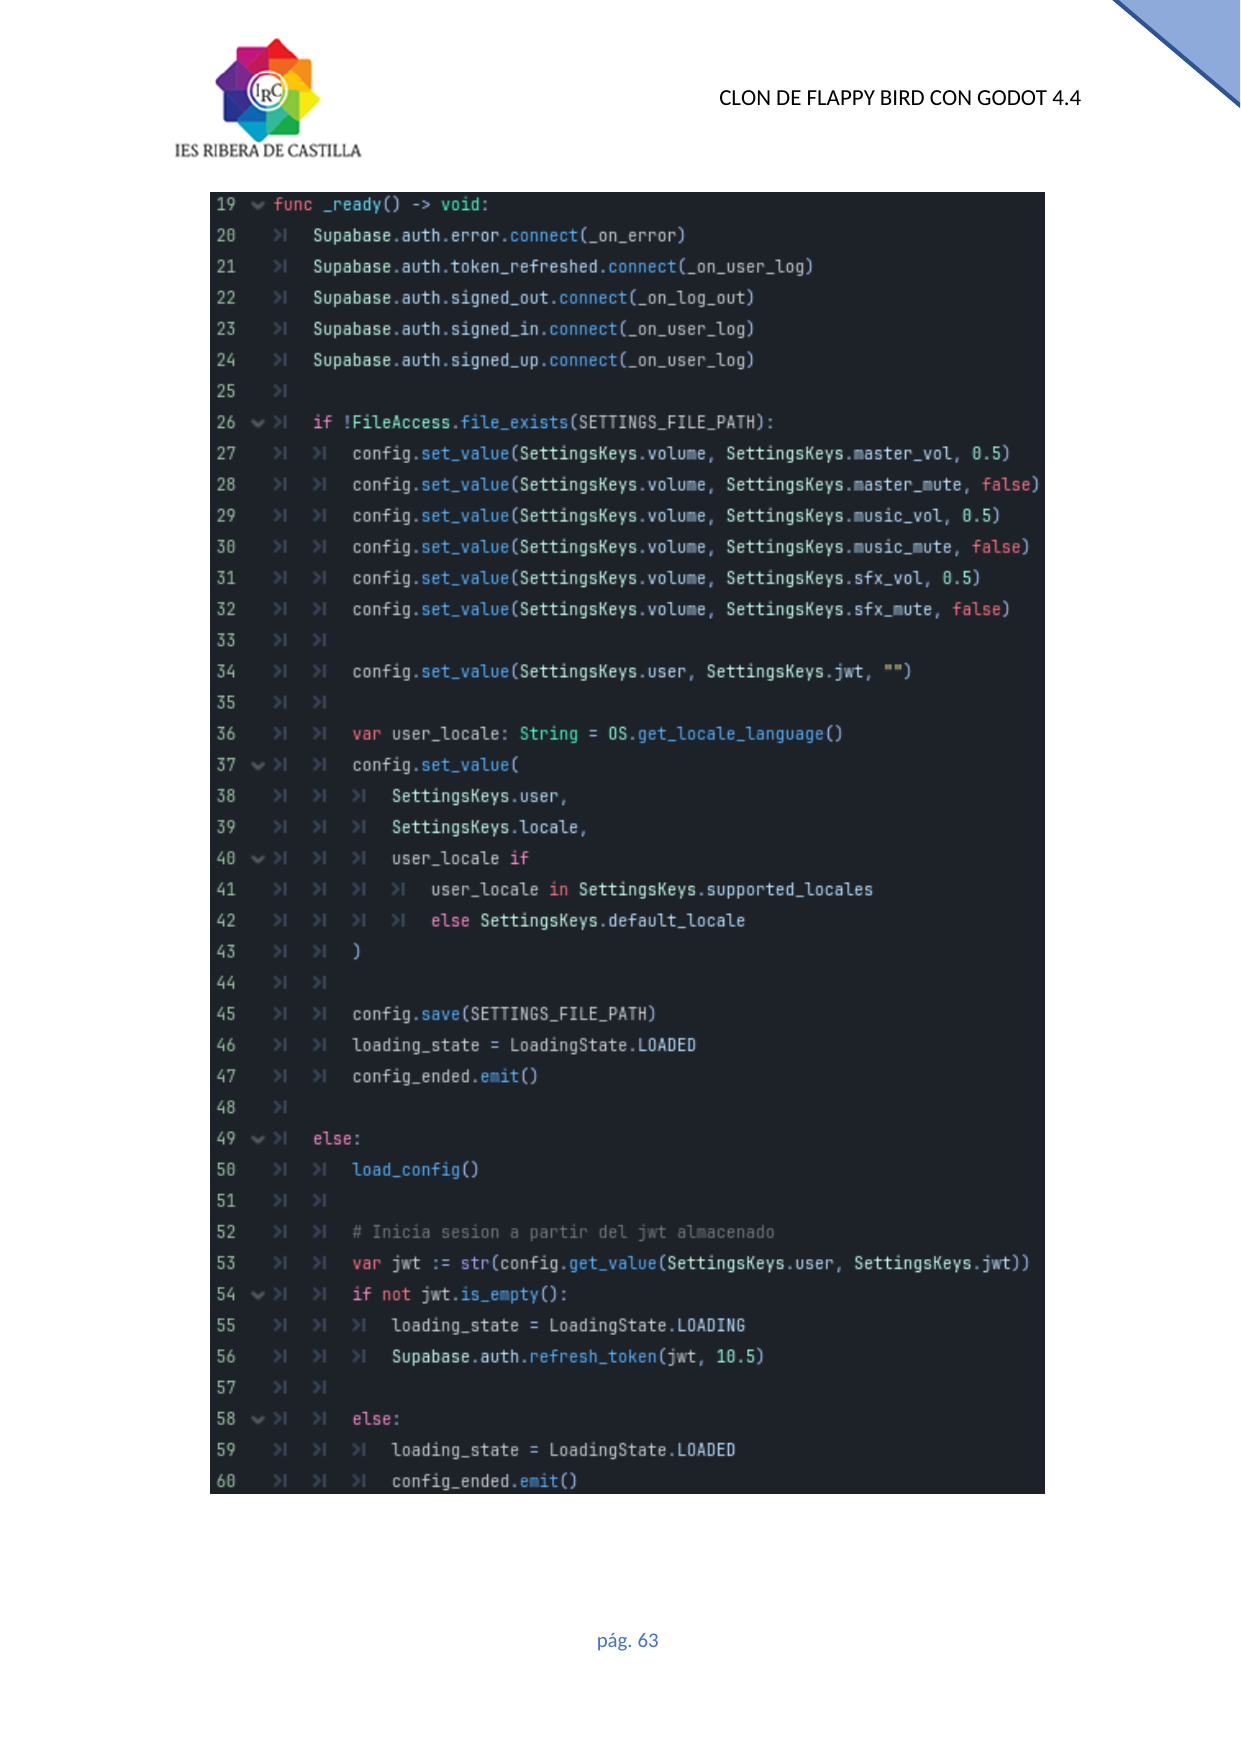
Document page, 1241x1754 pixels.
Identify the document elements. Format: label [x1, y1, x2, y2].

picture [210, 192, 1045, 1494]
picture [173, 29, 366, 164]
